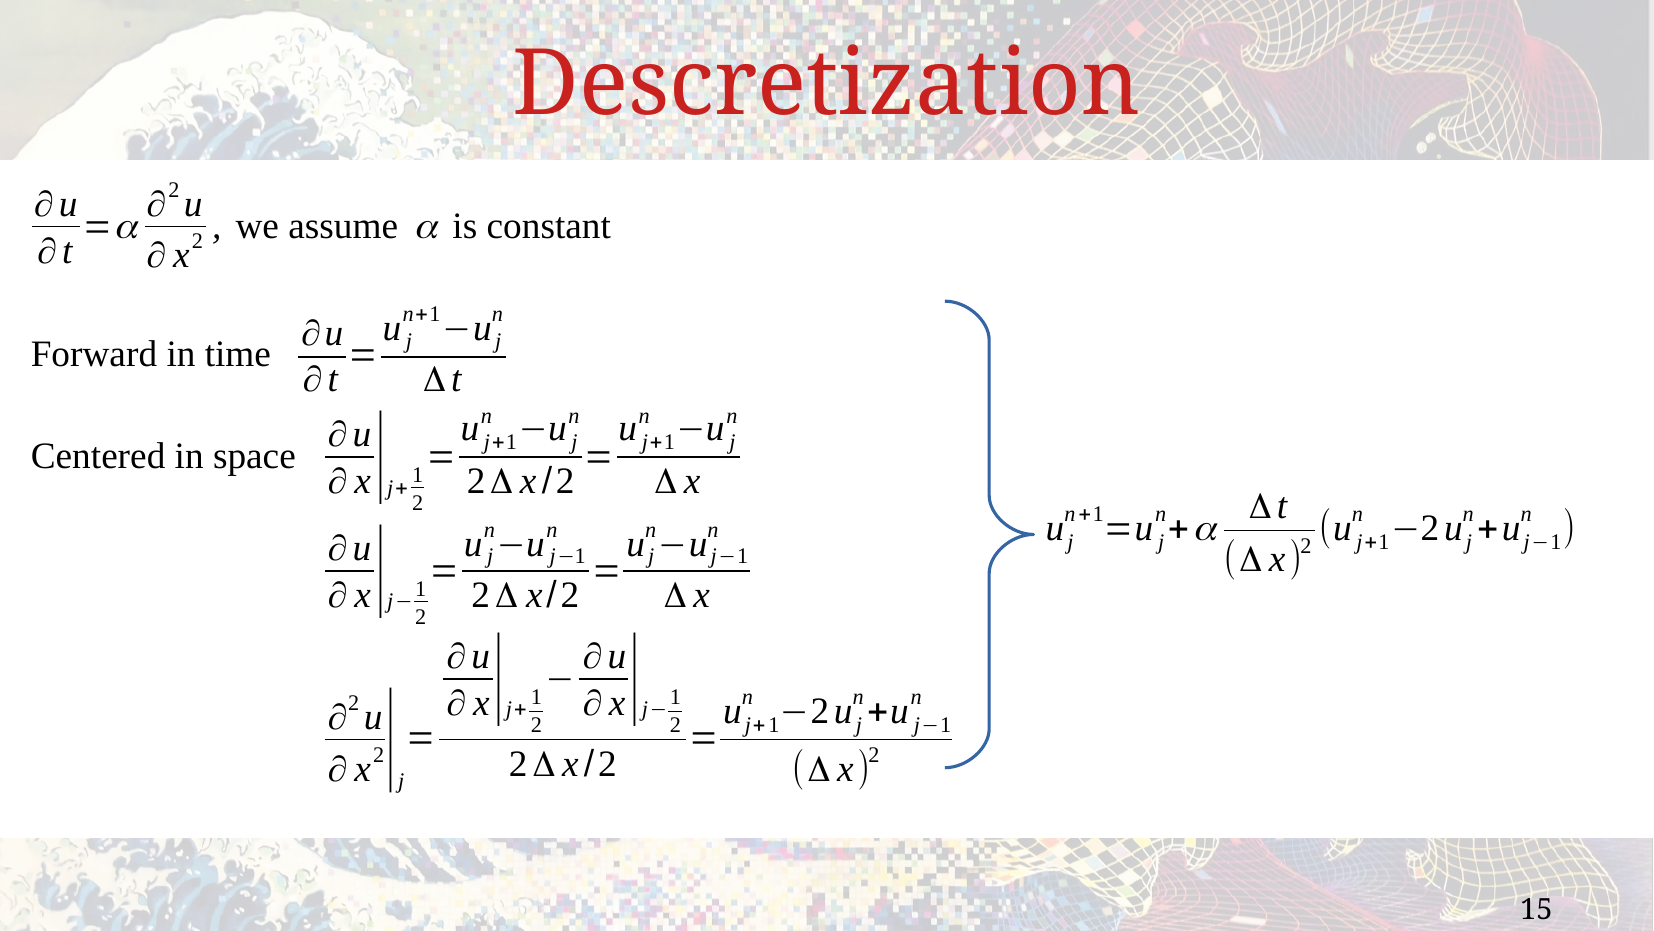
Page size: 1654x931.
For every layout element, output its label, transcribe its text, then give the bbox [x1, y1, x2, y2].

title Descretization [0, 1, 1654, 157]
chart [1039, 485, 1582, 583]
chart [24, 177, 621, 277]
chart [24, 301, 961, 794]
